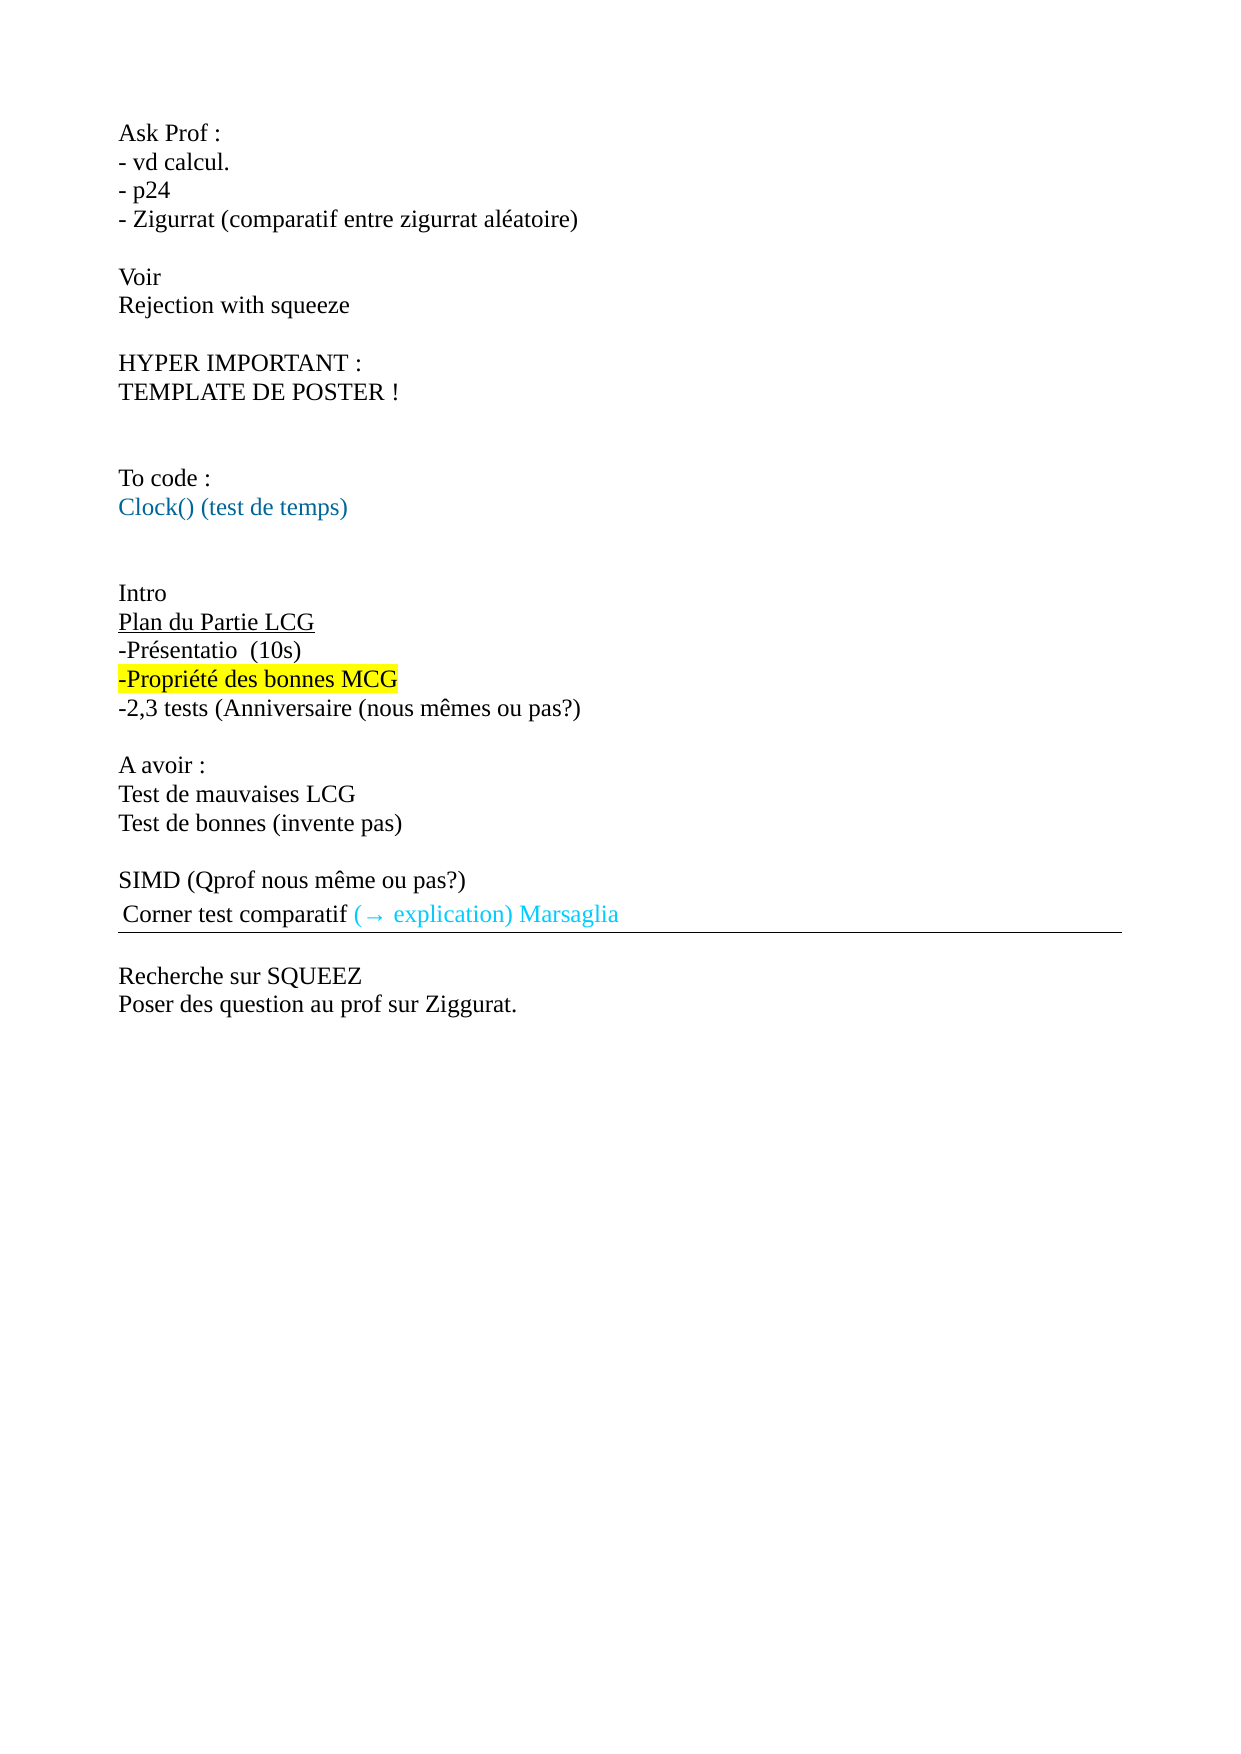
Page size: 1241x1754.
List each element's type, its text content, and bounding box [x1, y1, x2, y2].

text - Zigurrat (comparatif entre zigurrat aléatoire) [118, 204, 1122, 233]
text HYPER IMPORTANT : [118, 348, 1122, 377]
text - p24 [118, 176, 1122, 204]
text Test de mauvaises LCG Test de bonnes (invente pas) [118, 779, 1122, 837]
text Ask Prof : [118, 118, 1122, 147]
text Recherche sur SQUEEZ [118, 961, 1122, 989]
text SIMD (Qprof nous même ou pas?) [118, 866, 1122, 894]
text Plan du Partie LCG [118, 607, 1122, 636]
text -Propriété des bonnes MCG [118, 664, 1122, 693]
text Clock() (test de temps) [118, 492, 1122, 521]
text - vd calcul. [118, 147, 1122, 176]
text -Présentatio (10s) [118, 636, 1122, 664]
text A avoir : [118, 751, 1122, 779]
text Poser des question au prof sur Ziggurat. [118, 989, 1122, 1018]
text To code : [118, 463, 1122, 492]
text Corner test comparatif (→ explication) Marsaglia [118, 894, 1122, 932]
text -2,3 tests (Anniversaire (nous mêmes ou pas?) [118, 693, 1122, 722]
text Rejection with squeeze [118, 291, 1122, 319]
text Intro [118, 578, 1122, 607]
text TEMPLATE DE POSTER ! [118, 377, 1122, 406]
text Voir [118, 262, 1122, 291]
